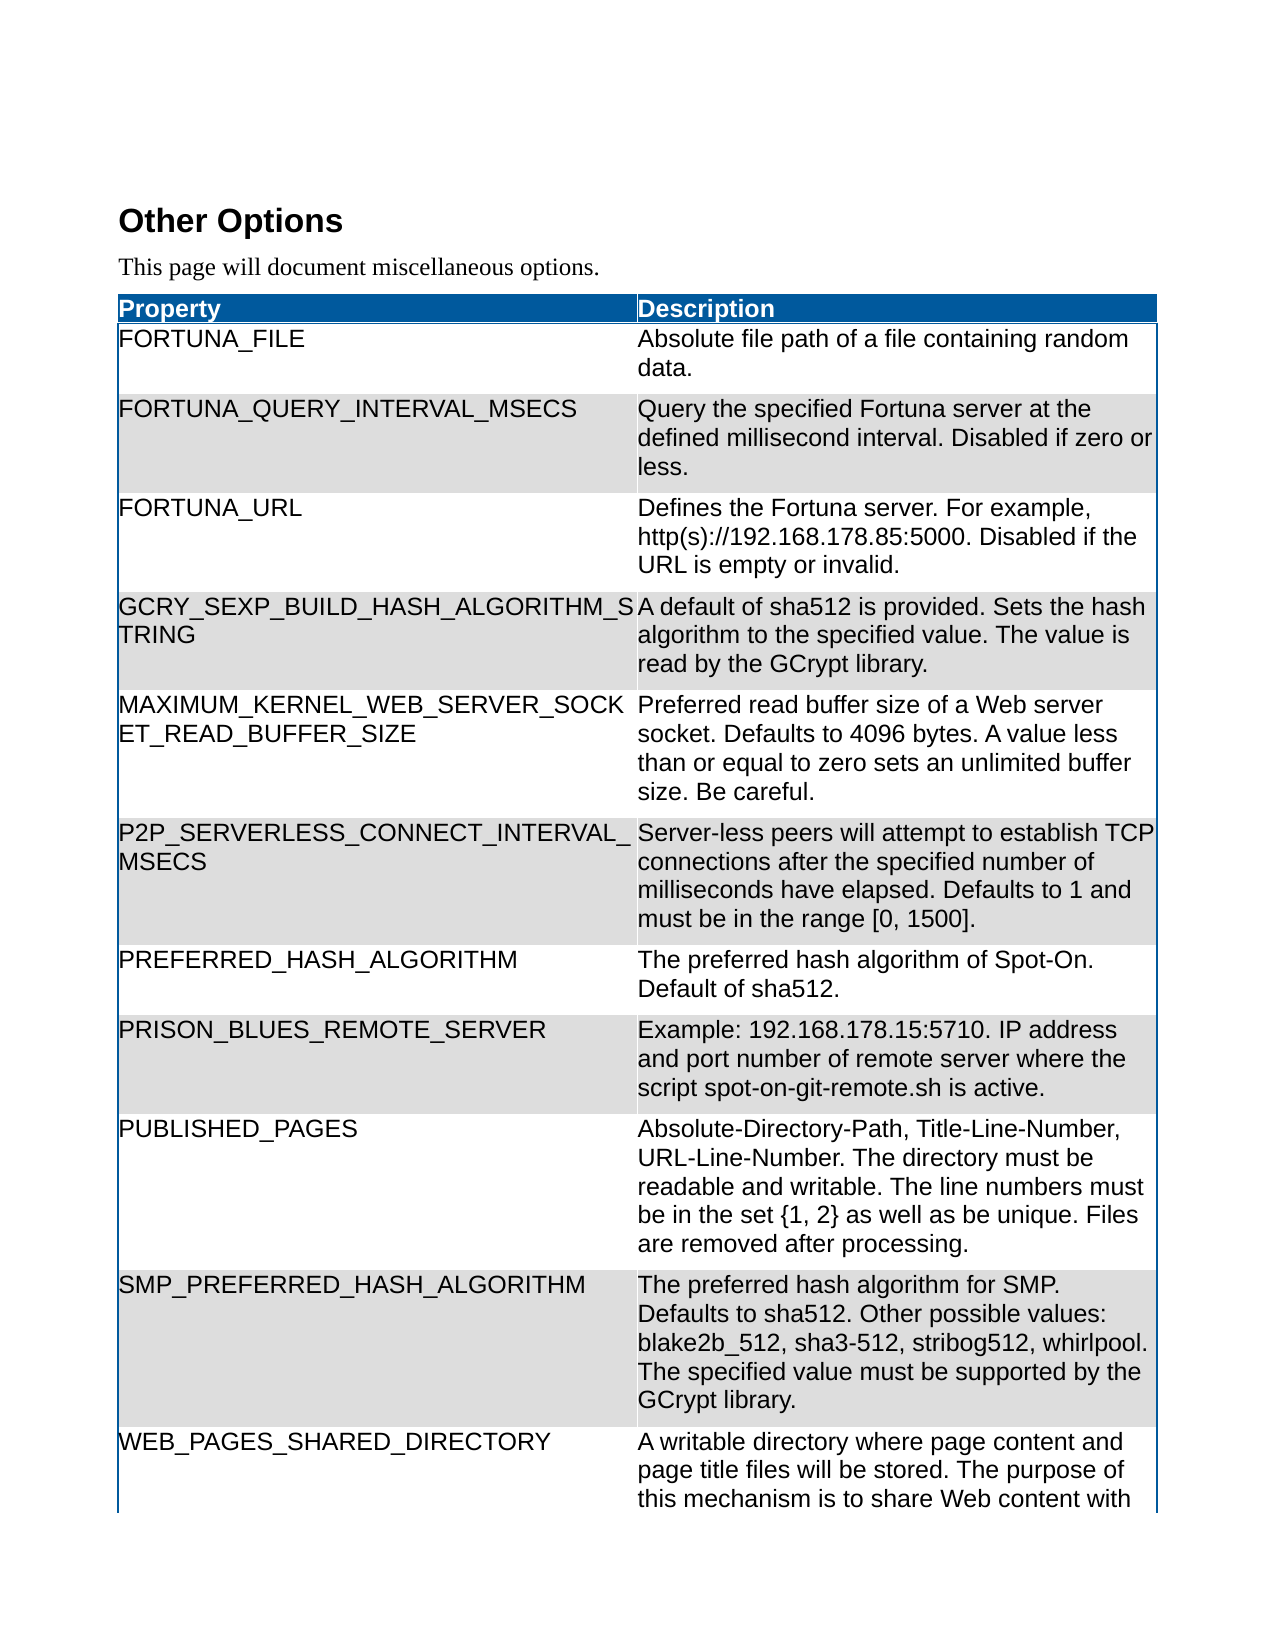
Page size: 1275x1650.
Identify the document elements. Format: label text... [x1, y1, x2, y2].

table_cell PREFERRED_HASH_ALGORITHM [119, 945, 637, 1015]
table_header Property [118, 294, 637, 322]
table_cell FORTUNA_URL [119, 493, 637, 592]
table_cell The preferred hash algorithm of Spot-On. Default of sha512. [638, 945, 1156, 1015]
table_cell The preferred hash algorithm for SMP. Defaults to sha512. Other possible values: blake2b_512, sha3-512, stribog512, whirlpool. The specified value must be supported by the GCrypt library. [638, 1270, 1156, 1427]
table_cell FORTUNA_FILE [119, 324, 637, 394]
table_cell SMP_PREFERRED_HASH_ALGORITHM [119, 1270, 637, 1427]
table_cell Query the specified Fortuna server at the defined millisecond interval. Disabled if zero or less. [638, 394, 1156, 493]
table_cell Defines the Fortuna server. For example, http(s)://192.168.178.85:5000. Disabled if the URL is empty or invalid. [638, 493, 1156, 592]
table_cell PUBLISHED_PAGES [119, 1114, 637, 1270]
table_cell Server-less peers will attempt to establish TCP connections after the specified number of milliseconds have elapsed. Defaults to 1 and must be in the range [0, 1500]. [638, 818, 1156, 945]
table_cell Absolute file path of a file containing random data. [638, 324, 1156, 394]
table_cell Example: 192.168.178.15:5710. IP address and port number of remote server where the script spot-on-git-remote.sh is active. [638, 1015, 1156, 1114]
table_cell FORTUNA_QUERY_INTERVAL_MSECS [119, 394, 637, 493]
table_cell Preferred read buffer size of a Web server socket. Defaults to 4096 bytes. A value less than or equal to zero sets an unlimited buffer size. Be careful. [638, 690, 1156, 818]
table_cell A writable directory where page content and page title files will be stored. The purpose of this mechanism is to share Web content with [638, 1427, 1156, 1513]
subtitle Other Options [118, 201, 1157, 240]
table_cell GCRY_SEXP_BUILD_HASH_ALGORITHM_STRING [119, 592, 637, 690]
text This page will document miscellaneous options. [118, 252, 1157, 281]
table_cell A default of sha512 is provided. Sets the hash algorithm to the specified value. The value is read by the GCrypt library. [638, 592, 1156, 690]
table_cell MAXIMUM_KERNEL_WEB_SERVER_SOCKET_READ_BUFFER_SIZE [119, 690, 637, 818]
table_cell WEB_PAGES_SHARED_DIRECTORY [119, 1427, 637, 1513]
table_header Description [638, 294, 1157, 322]
table_cell P2P_SERVERLESS_CONNECT_INTERVAL_MSECS [119, 818, 637, 945]
table_cell PRISON_BLUES_REMOTE_SERVER [119, 1015, 637, 1114]
table_cell Absolute-Directory-Path, Title-Line-Number, URL-Line-Number. The directory must be readable and writable. The line numbers must be in the set {1, 2} as well as be unique. Files are removed after processing. [638, 1114, 1156, 1270]
